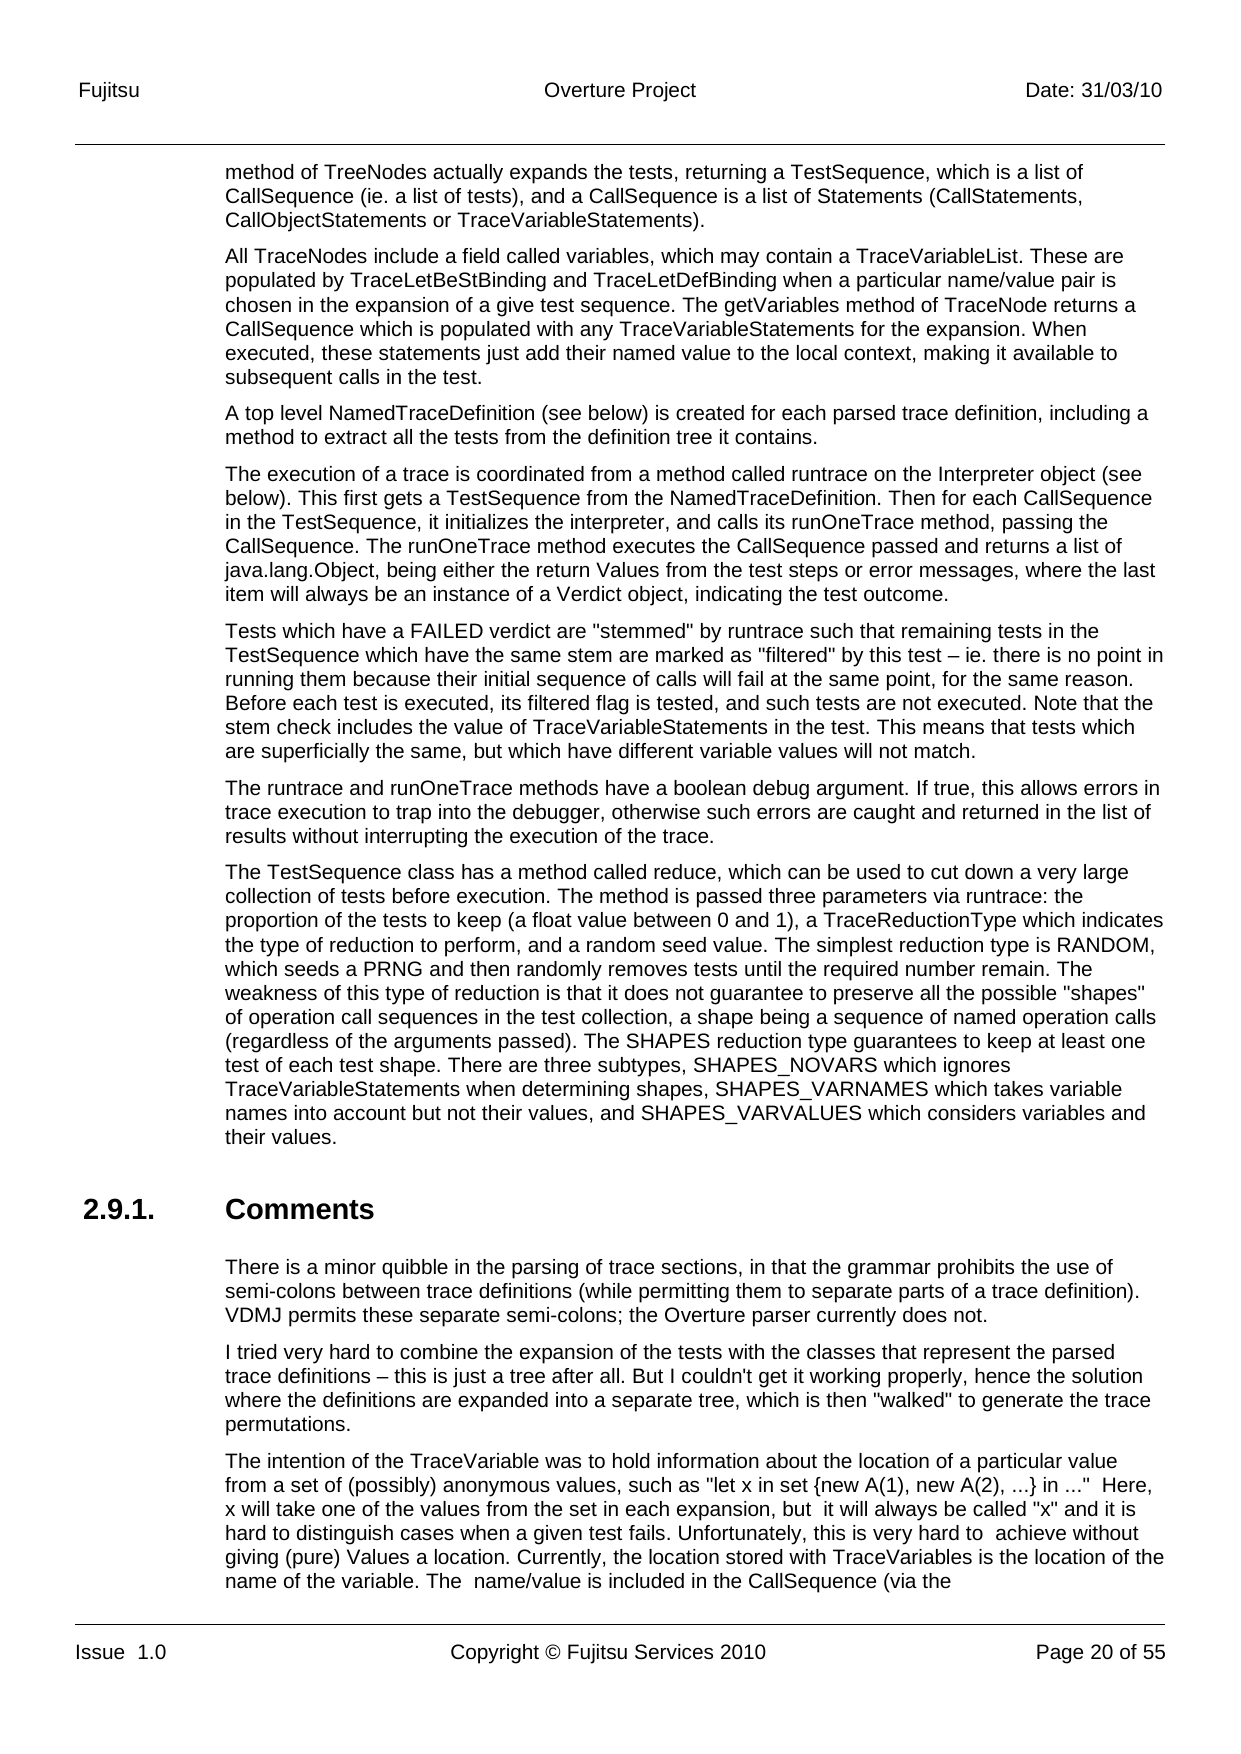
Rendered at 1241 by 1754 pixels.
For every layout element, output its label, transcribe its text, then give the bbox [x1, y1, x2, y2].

subtitle Comments [75, 1192, 1165, 1225]
text Tests which have a FAILED verdict are "stemmed" by runtrace such that remaining tests in the TestSequence which have the same stem are marked as "filtered" by this test – ie. there is no point in running them because their initial sequence of calls will fail at the same point, for the same reason. Before each test is executed, its filtered flag is tested, and such tests are not executed. Note that the stem check includes the value of TraceVariableStatements in the test. This means that tests which are superficially the same, but which have different variable values will not match. [225, 619, 1165, 763]
text A top level NamedTraceDefinition (see below) is created for each parsed trace definition, including a method to extract all the tests from the definition tree it contains. [225, 401, 1165, 449]
text I tried very hard to combine the expansion of the tests with the classes that represent the parsed trace definitions – this is just a tree after all. But I couldn't get it working properly, hence the solution where the definitions are expanded into a separate tree, which is then "walked" to generate the trace permutations. [225, 1340, 1165, 1436]
text The execution of a trace is coordinated from a method called runtrace on the Interpreter object (see below). This first gets a TestSequence from the NamedTraceDefinition. Then for each CallSequence in the TestSequence, it initializes the interpreter, and calls its runOneTrace method, passing the CallSequence. The runOneTrace method executes the CallSequence passed and returns a list of java.lang.Object, being either the return Values from the test steps or error messages, where the last item will always be an instance of a Verdict object, indicating the test outcome. [225, 462, 1165, 606]
text The TestSequence class has a method called reduce, which can be used to cut down a very large collection of tests before execution. The method is passed three parameters via runtrace: the proportion of the tests to keep (a float value between 0 and 1), a TraceReductionType which indicates the type of reduction to perform, and a random seed value. The simplest reduction type is RANDOM, which seeds a PRNG and then randomly removes tests until the required number remain. The weakness of this type of reduction is that it does not guarantee to preserve all the possible "shapes" of operation call sequences in the test collection, a shape being a sequence of named operation calls (regardless of the arguments passed). The SHAPES reduction type guarantees to keep at least one test of each test shape. There are three subtypes, SHAPES_NOVARS which ignores TraceVariableStatements when determining shapes, SHAPES_VARNAMES which takes variable names into account but not their values, and SHAPES_VARVALUES which considers variables and their values. [225, 860, 1165, 1149]
text The intention of the TraceVariable was to hold information about the location of a particular value from a set of (possibly) anonymous values, such as "let x in set {new A(1), new A(2), ...} in ..." Here, x will take one of the values from the set in each expansion, but it will always be called "x" and it is hard to distinguish cases when a given test fails. Unfortunately, this is very hard to achieve without giving (pure) Values a location. Currently, the location stored with TraceVariables is the location of the name of the variable. The name/value is included in the CallSequence (via the [225, 1448, 1165, 1593]
text There is a minor quibble in the parsing of trace sections, in that the grammar prohibits the use of semi-colons between trace definitions (while permitting them to separate parts of a trace definition). VDMJ permits these separate semi-colons; the Overture parser currently does not. [225, 1255, 1165, 1327]
text method of TreeNodes actually expands the tests, returning a TestSequence, which is a list of CallSequence (ie. a list of tests), and a CallSequence is a list of Statements (CallStatements, CallObjectStatements or TraceVariableStatements). [225, 160, 1165, 232]
text The runtrace and runOneTrace methods have a boolean debug argument. If true, this allows errors in trace execution to trap into the debugger, otherwise such errors are caught and returned in the list of results without interrupting the execution of the trace. [225, 776, 1165, 848]
text All TraceNodes include a field called variables, which may contain a TraceVariableList. These are populated by TraceLetBeStBinding and TraceLetDefBinding when a particular name/value pair is chosen in the expansion of a give test sequence. The getVariables method of TraceNode returns a CallSequence which is populated with any TraceVariableStatements for the expansion. When executed, these statements just add their named value to the local context, making it available to subsequent calls in the test. [225, 244, 1165, 389]
